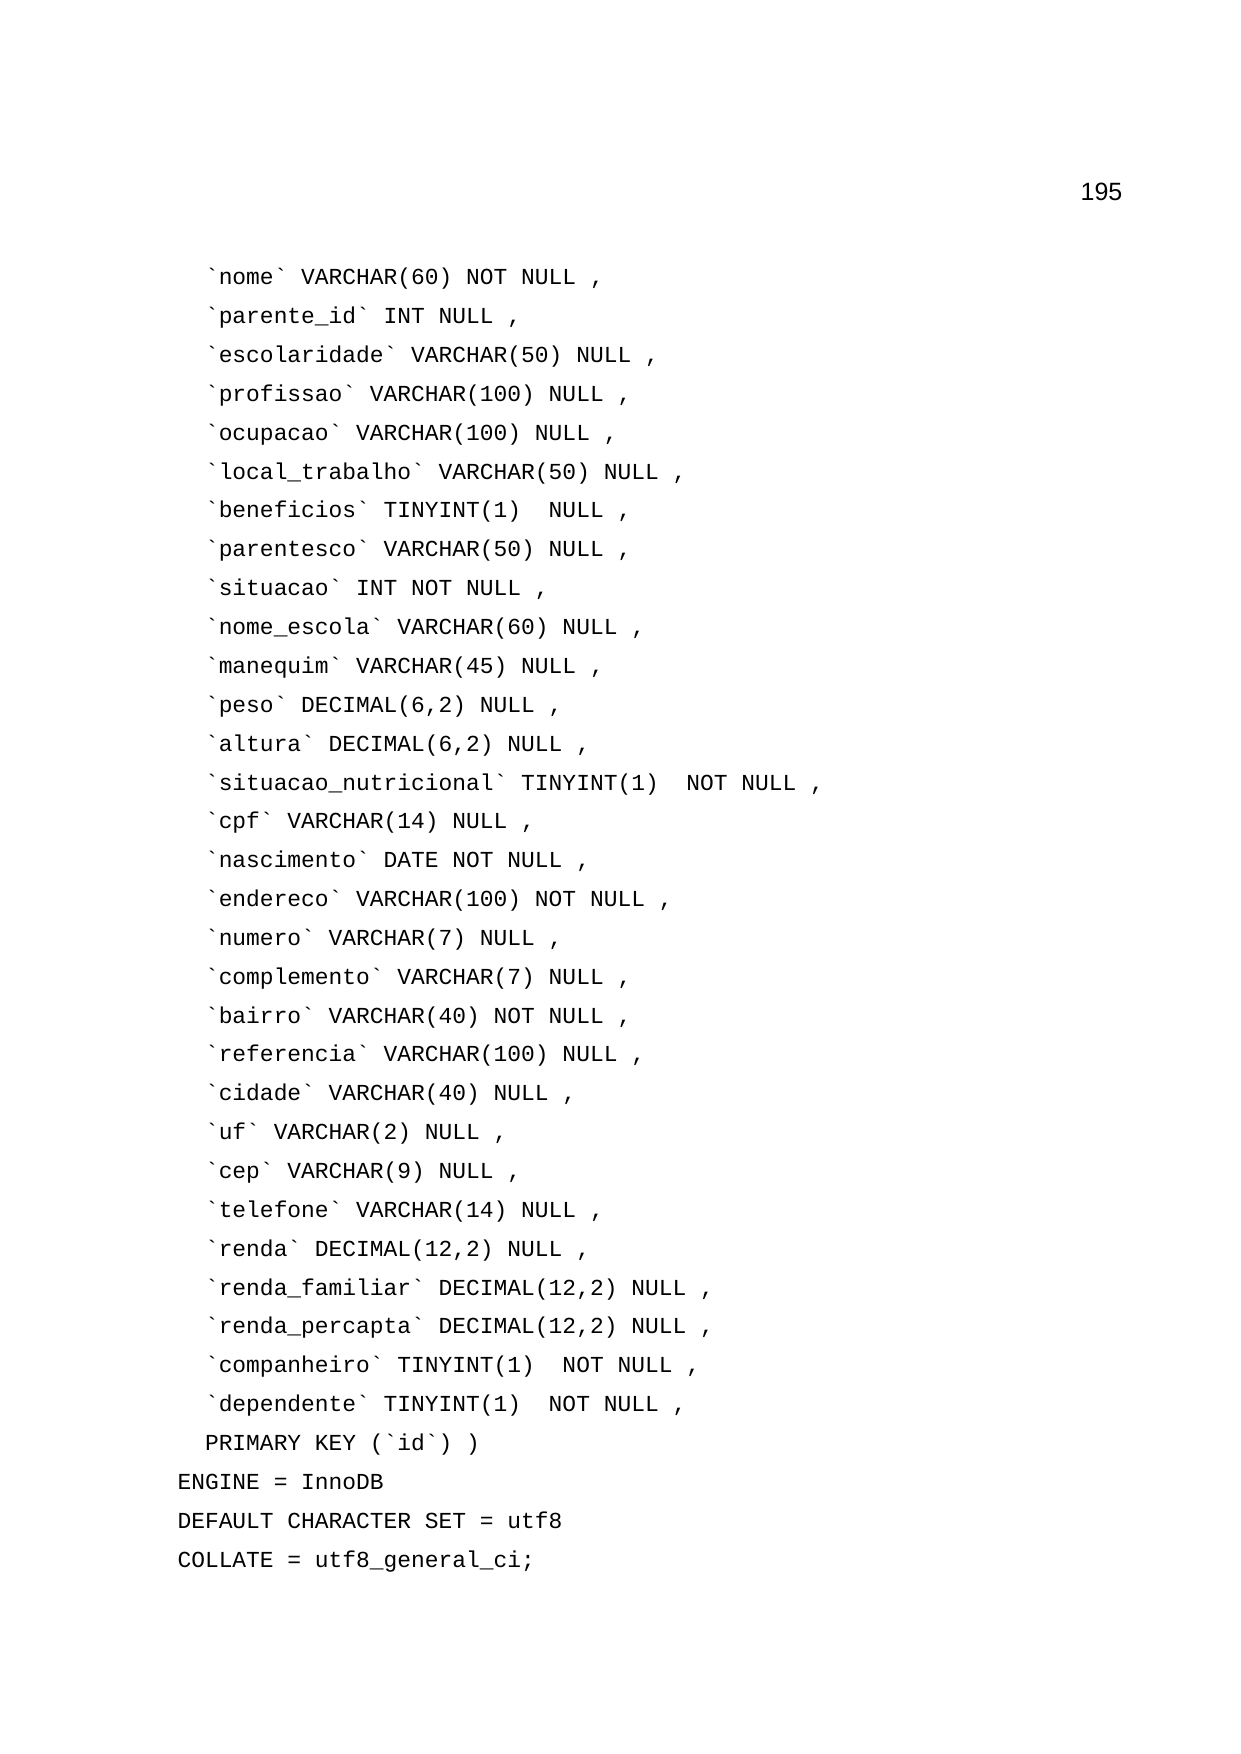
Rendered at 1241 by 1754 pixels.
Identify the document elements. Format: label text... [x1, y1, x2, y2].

text COLLATE = utf8_general_ci; [177, 1548, 1122, 1574]
text `situacao_nutricional` TINYINT(1) NOT NULL , [177, 771, 1122, 797]
text `renda_percapta` DECIMAL(12,2) NULL , [177, 1315, 1122, 1341]
text `numero` VARCHAR(7) NULL , [177, 926, 1122, 952]
text `dependente` TINYINT(1) NOT NULL , [177, 1392, 1122, 1418]
text `renda_familiar` DECIMAL(12,2) NULL , [177, 1276, 1122, 1302]
text `altura` DECIMAL(6,2) NULL , [177, 732, 1122, 758]
text `uf` VARCHAR(2) NULL , [177, 1121, 1122, 1146]
text `renda` DECIMAL(12,2) NULL , [177, 1237, 1122, 1263]
text `profissao` VARCHAR(100) NULL , [177, 382, 1122, 408]
text `referencia` VARCHAR(100) NULL , [177, 1043, 1122, 1069]
text `nascimento` DATE NOT NULL , [177, 848, 1122, 874]
text PRIMARY KEY (`id`) ) [177, 1431, 1122, 1457]
text `cidade` VARCHAR(40) NULL , [177, 1082, 1122, 1108]
text `nome` VARCHAR(60) NOT NULL , [177, 266, 1122, 292]
text `nome_escola` VARCHAR(60) NULL , [177, 615, 1122, 641]
text `companheiro` TINYINT(1) NOT NULL , [177, 1354, 1122, 1379]
text `telefone` VARCHAR(14) NULL , [177, 1198, 1122, 1224]
text `parente_id` INT NULL , [177, 304, 1122, 331]
text `manequim` VARCHAR(45) NULL , [177, 654, 1122, 680]
text `situacao` INT NOT NULL , [177, 577, 1122, 602]
text `ocupacao` VARCHAR(100) NULL , [177, 421, 1122, 447]
text ENGINE = InnoDB [177, 1470, 1122, 1496]
text `complemento` VARCHAR(7) NULL , [177, 965, 1122, 991]
text `peso` DECIMAL(6,2) NULL , [177, 693, 1122, 719]
text `endereco` VARCHAR(100) NOT NULL , [177, 887, 1122, 913]
text `bairro` VARCHAR(40) NOT NULL , [177, 1004, 1122, 1030]
text `escolaridade` VARCHAR(50) NULL , [177, 343, 1122, 369]
text `beneficios` TINYINT(1) NULL , [177, 499, 1122, 525]
text `parentesco` VARCHAR(50) NULL , [177, 538, 1122, 564]
text `local_trabalho` VARCHAR(50) NULL , [177, 460, 1122, 486]
text `cep` VARCHAR(9) NULL , [177, 1159, 1122, 1185]
text `cpf` VARCHAR(14) NULL , [177, 810, 1122, 836]
text DEFAULT CHARACTER SET = utf8 [177, 1509, 1122, 1535]
